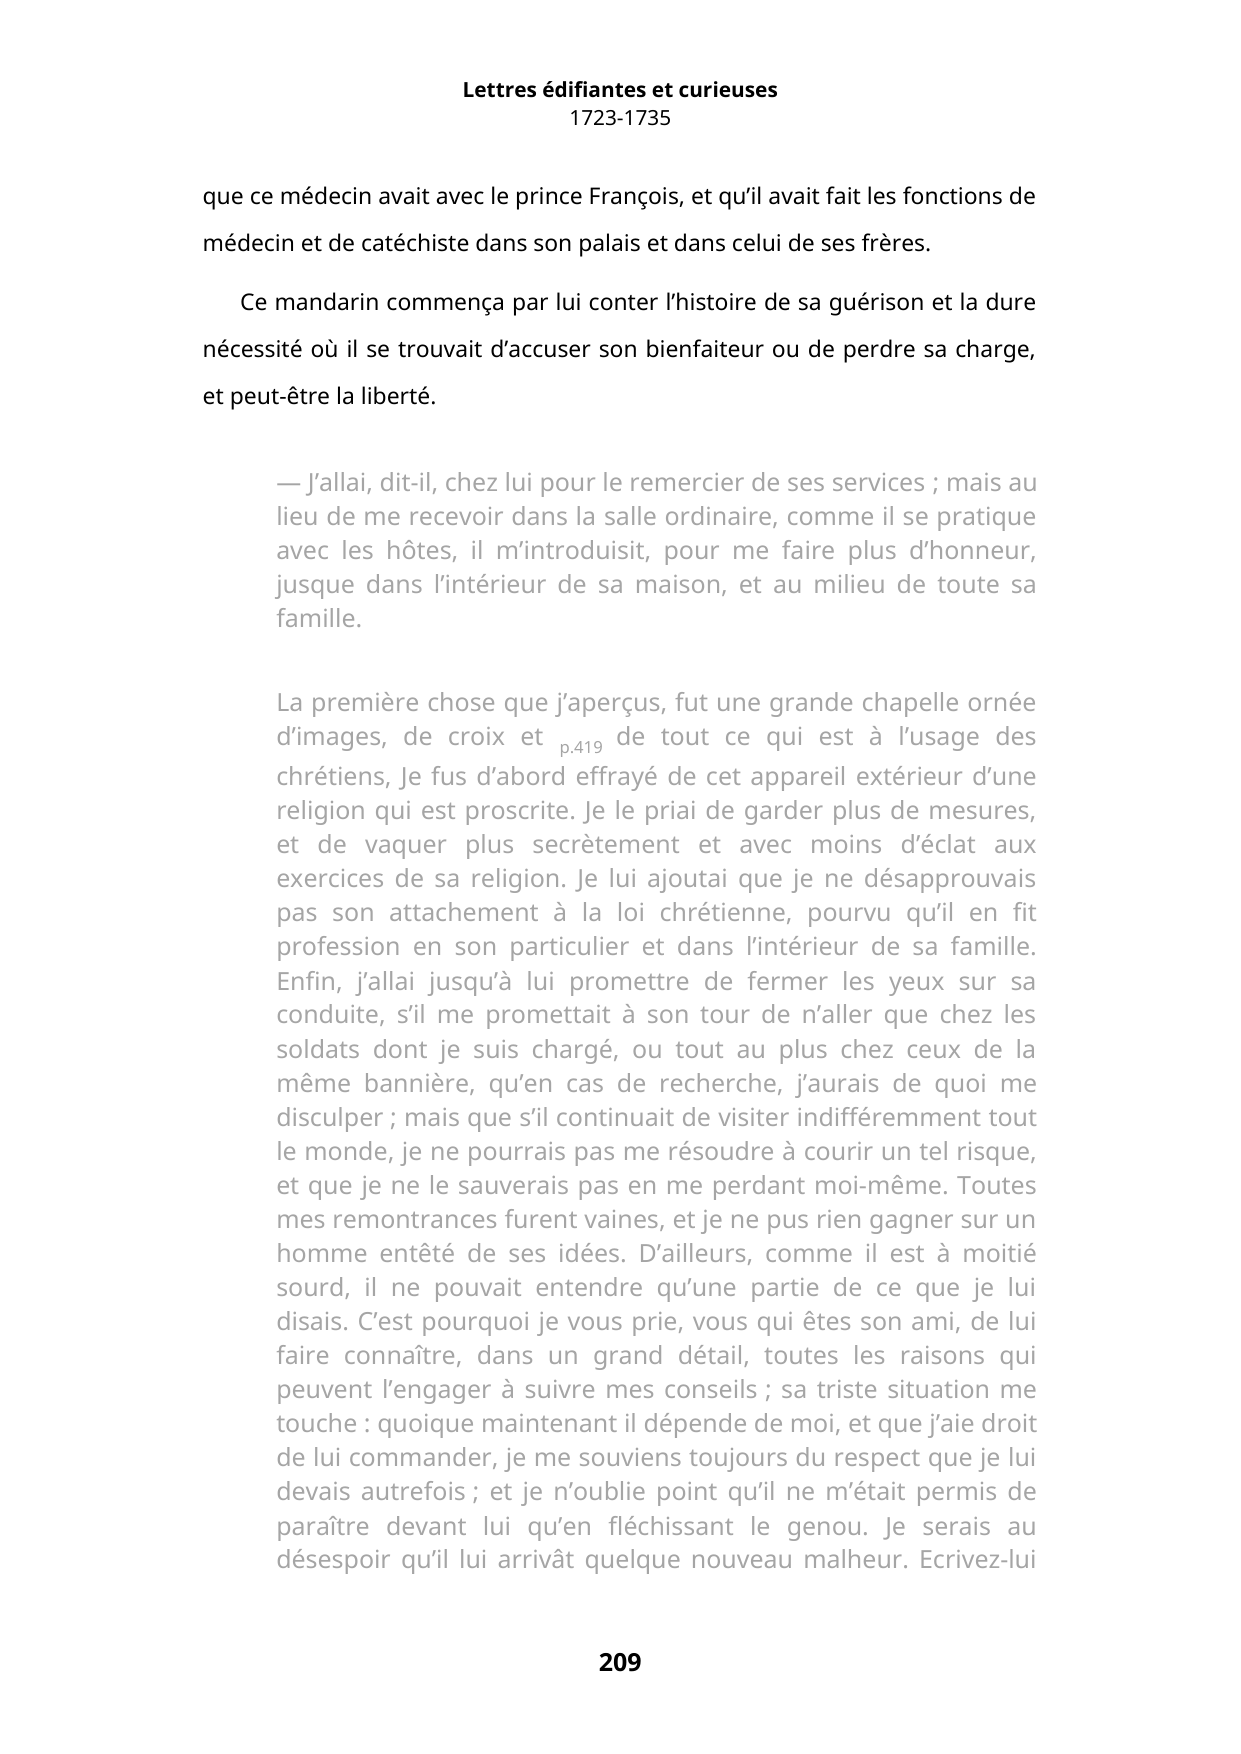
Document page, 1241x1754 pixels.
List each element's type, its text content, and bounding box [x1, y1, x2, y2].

text — J’allai, dit-il, chez lui pour le remercier de ses services ; mais au lieu de me recevoir dans la salle ordinaire, comme il se pratique avec les hôtes, il m’introduisit, pour me faire plus d’honneur, jusque dans l’intérieur de sa maison, et au milieu de toute sa famille. [276, 464, 1038, 635]
text La première chose que j’aperçus, fut une grande chapelle ornée d’images, de croix et p.419 de tout ce qui est à l’usage des chrétiens, Je fus d’abord effrayé de cet appareil extérieur d’une religion qui est proscrite. Je le priai de garder plus de mesures, et de vaquer plus secrètement et avec moins d’éclat aux exercices de sa religion. Je lui ajoutai que je ne désapprouvais pas son attachement à la loi chrétienne, pourvu qu’il en fit profession en son particulier et dans l’intérieur de sa famille. Enfin, j’allai jusqu’à lui promettre de fermer les yeux sur sa conduite, s’il me promettait à son tour de n’aller que chez les soldats dont je suis chargé, ou tout au plus chez ceux de la même bannière, qu’en cas de recherche, j’aurais de quoi me disculper ; mais que s’il continuait de visiter indifféremment tout le monde, je ne pourrais pas me résoudre à courir un tel risque, et que je ne le sauverais pas en me perdant moi-même. Toutes mes remontrances furent vaines, et je ne pus rien gagner sur un homme entêté de ses idées. D’ailleurs, comme il est à moitié sourd, il ne pouvait entendre qu’une partie de ce que je lui disais. C’est pourquoi je vous prie, vous qui êtes son ami, de lui faire connaître, dans un grand détail, toutes les raisons qui peuvent l’engager à suivre mes conseils ; sa triste situation me touche : quoique maintenant il dépende de moi, et que j’aie droit de lui commander, je me souviens toujours du respect que je lui devais autrefois ; et je n’oublie point qu’il ne m’était permis de paraître devant lui qu’en fléchissant le genou. Je serais au désespoir qu’il lui arrivât quelque nouveau malheur. Ecrivez-lui [276, 685, 1038, 1576]
text Ce mandarin commença par lui conter l’histoire de sa guérison et la dure nécessité où il se trouvait d’accuser son bienfaiteur ou de perdre sa charge, et peut-être la liberté. [202, 286, 1038, 411]
text que ce médecin avait avec le prince François, et qu’il avait fait les fonctions de médecin et de catéchiste dans son palais et dans celui de ses frères. [202, 180, 1038, 258]
